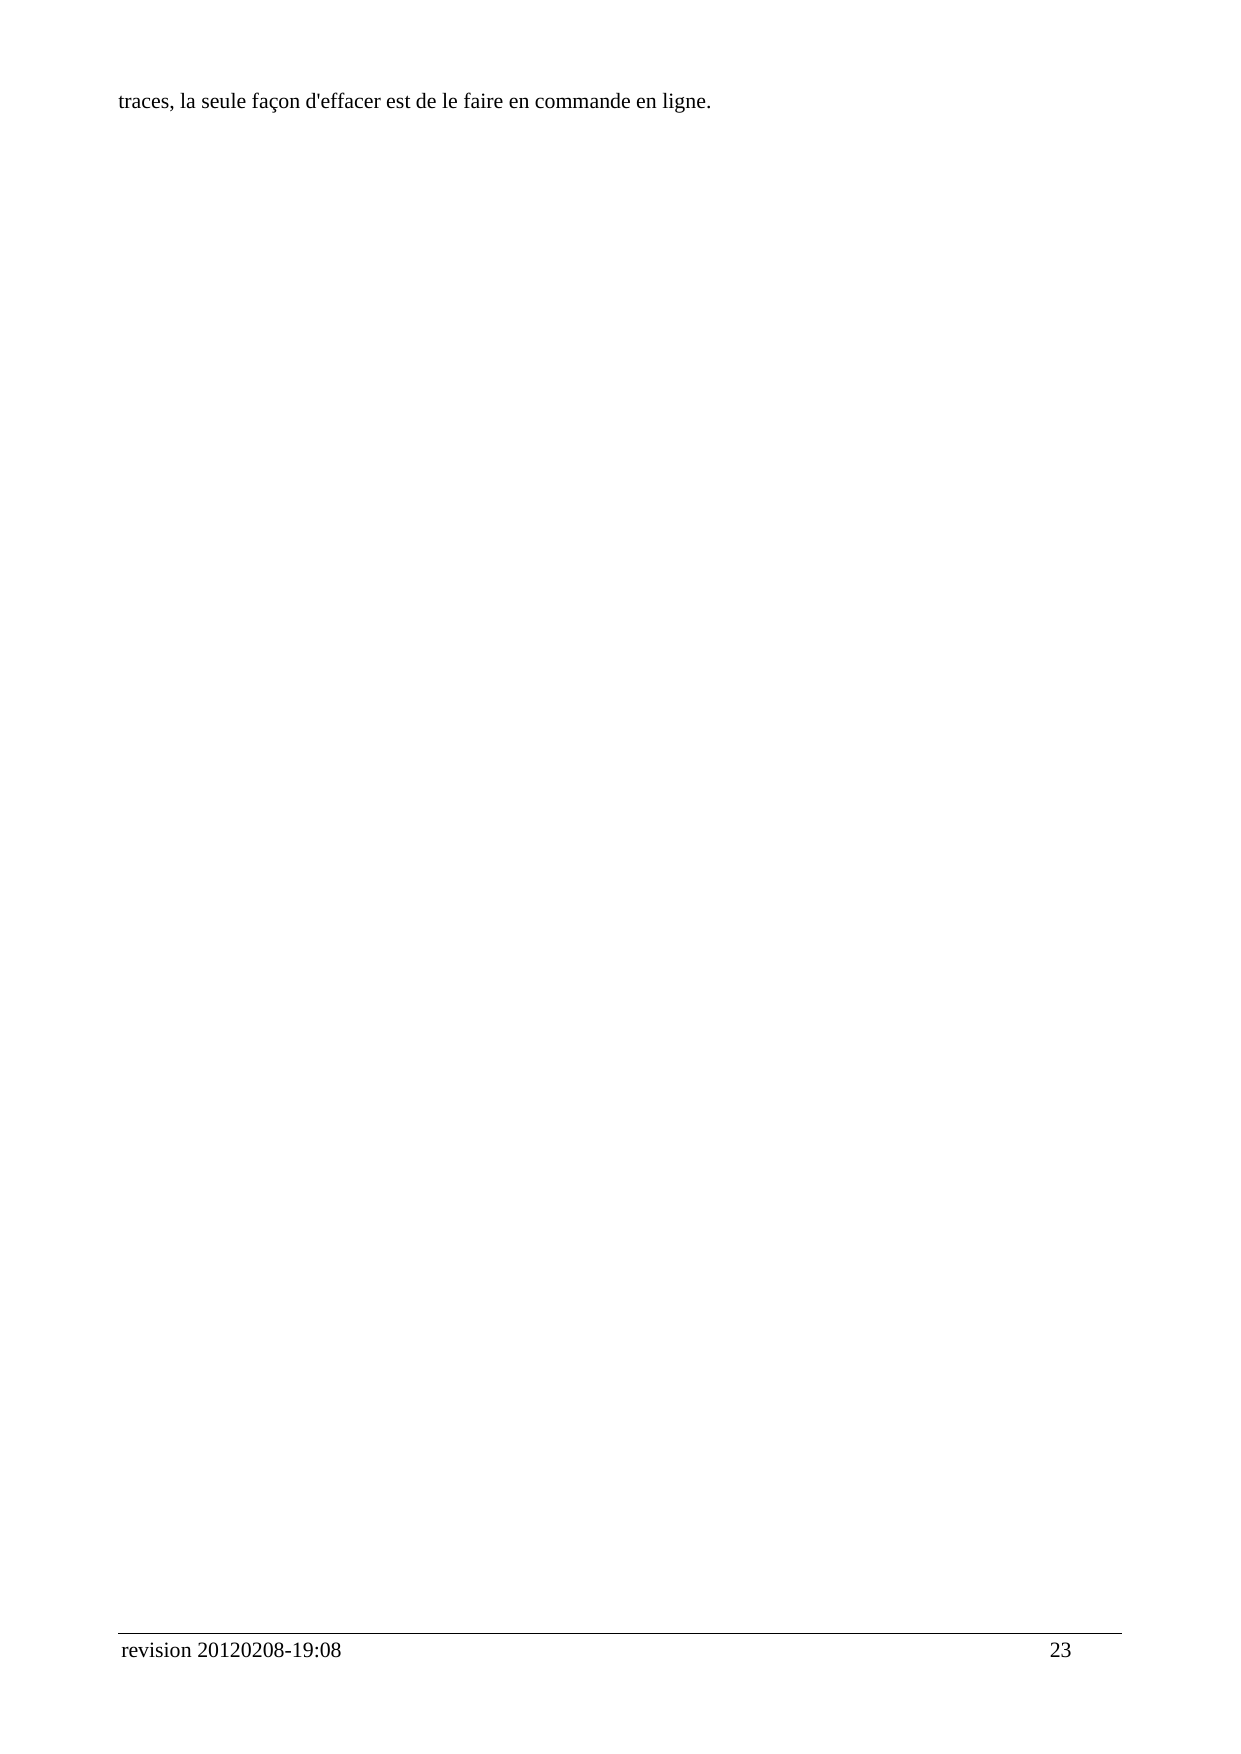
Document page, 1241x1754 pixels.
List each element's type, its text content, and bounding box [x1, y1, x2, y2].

text traces, la seule façon d'effacer est de le faire en commande en ligne. [118, 88, 1122, 114]
